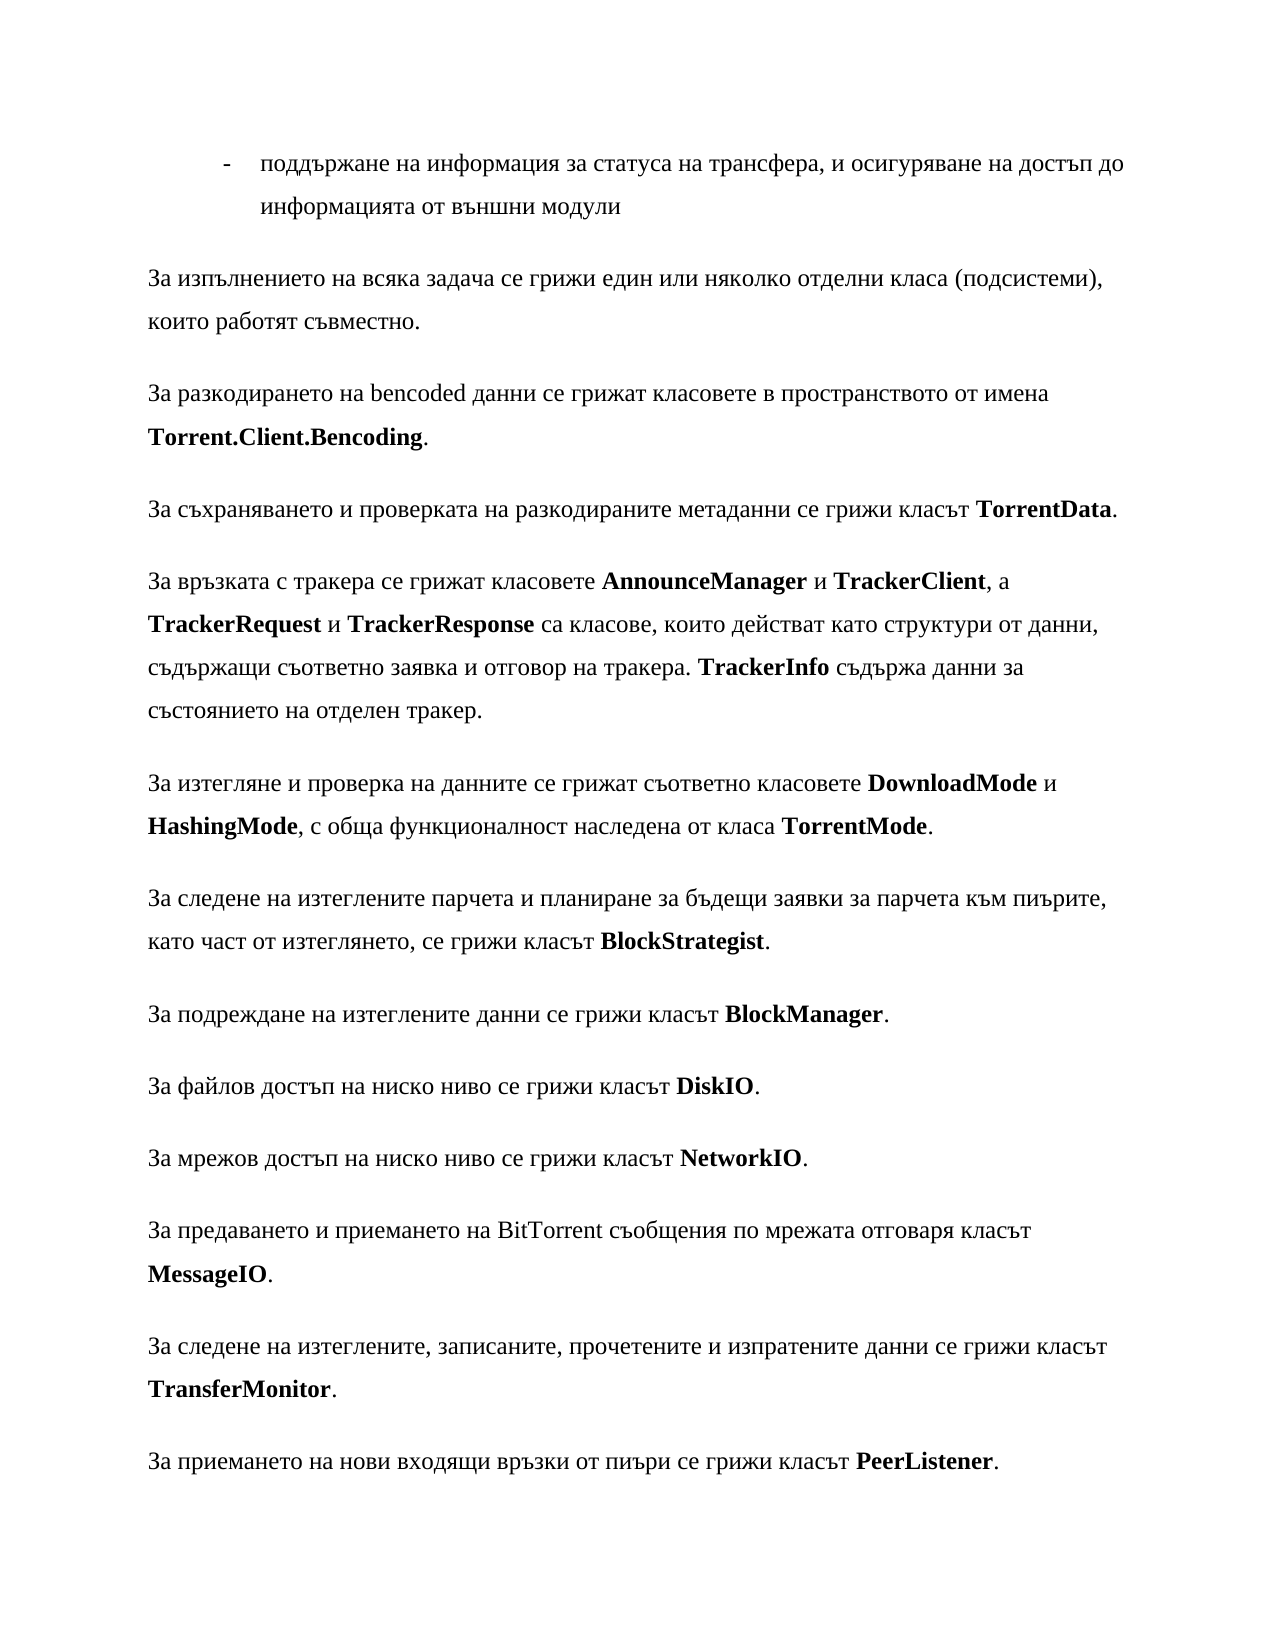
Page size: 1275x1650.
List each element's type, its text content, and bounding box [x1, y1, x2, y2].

text За приемането на нови входящи връзки от пиъри се грижи класът PeerListener. [148, 1446, 1127, 1475]
text За мрежов достъп на ниско ниво се грижи класът NetworkIO. [148, 1143, 1127, 1172]
list поддържане на информация за статуса на трансфера, и осигуряване на достъп до информацията от външни модули [223, 148, 1127, 219]
text За подреждане на изтеглените данни се грижи класът BlockManager. [148, 999, 1127, 1027]
text За изтегляне и проверка на данните се грижат съответно класовете DownloadMode и HashingMode, с обща функционалност наследена от класа TorrentMode. [148, 768, 1127, 840]
text За връзката с тракера се грижат класовете AnnounceManager и TrackerClient, а TrackerRequest и TrackerResponse са класове, които действат като структури от данни, съдържащи съответно заявка и отговор на тракера. TrackerInfo съдържа данни за състоянието на отделен тракер. [148, 566, 1127, 724]
text За изпълнението на всяка задача се грижи един или няколко отделни класа (подсистеми), които работят съвместно. [148, 263, 1127, 335]
text За файлов достъп на ниско ниво се грижи класът DiskIO. [148, 1071, 1127, 1100]
text За предаването и приемането на BitTorrent съобщения по мрежата отговаря класът MessageIO. [148, 1216, 1127, 1287]
text За следене на изтеглените парчета и планиране за бъдещи заявки за парчета към пиърите, като част от изтеглянето, се грижи класът BlockStrategist. [148, 883, 1127, 955]
text За следене на изтеглените, записаните, прочетените и изпратените данни се грижи класът TransferMonitor. [148, 1331, 1127, 1403]
text За разкодирането на bencoded данни се грижат класовете в пространството от имена Torrent.Client.Bencoding. [148, 378, 1127, 450]
text За съхраняването и проверката на разкодираните метаданни се грижи класът TorrentData. [148, 494, 1127, 523]
